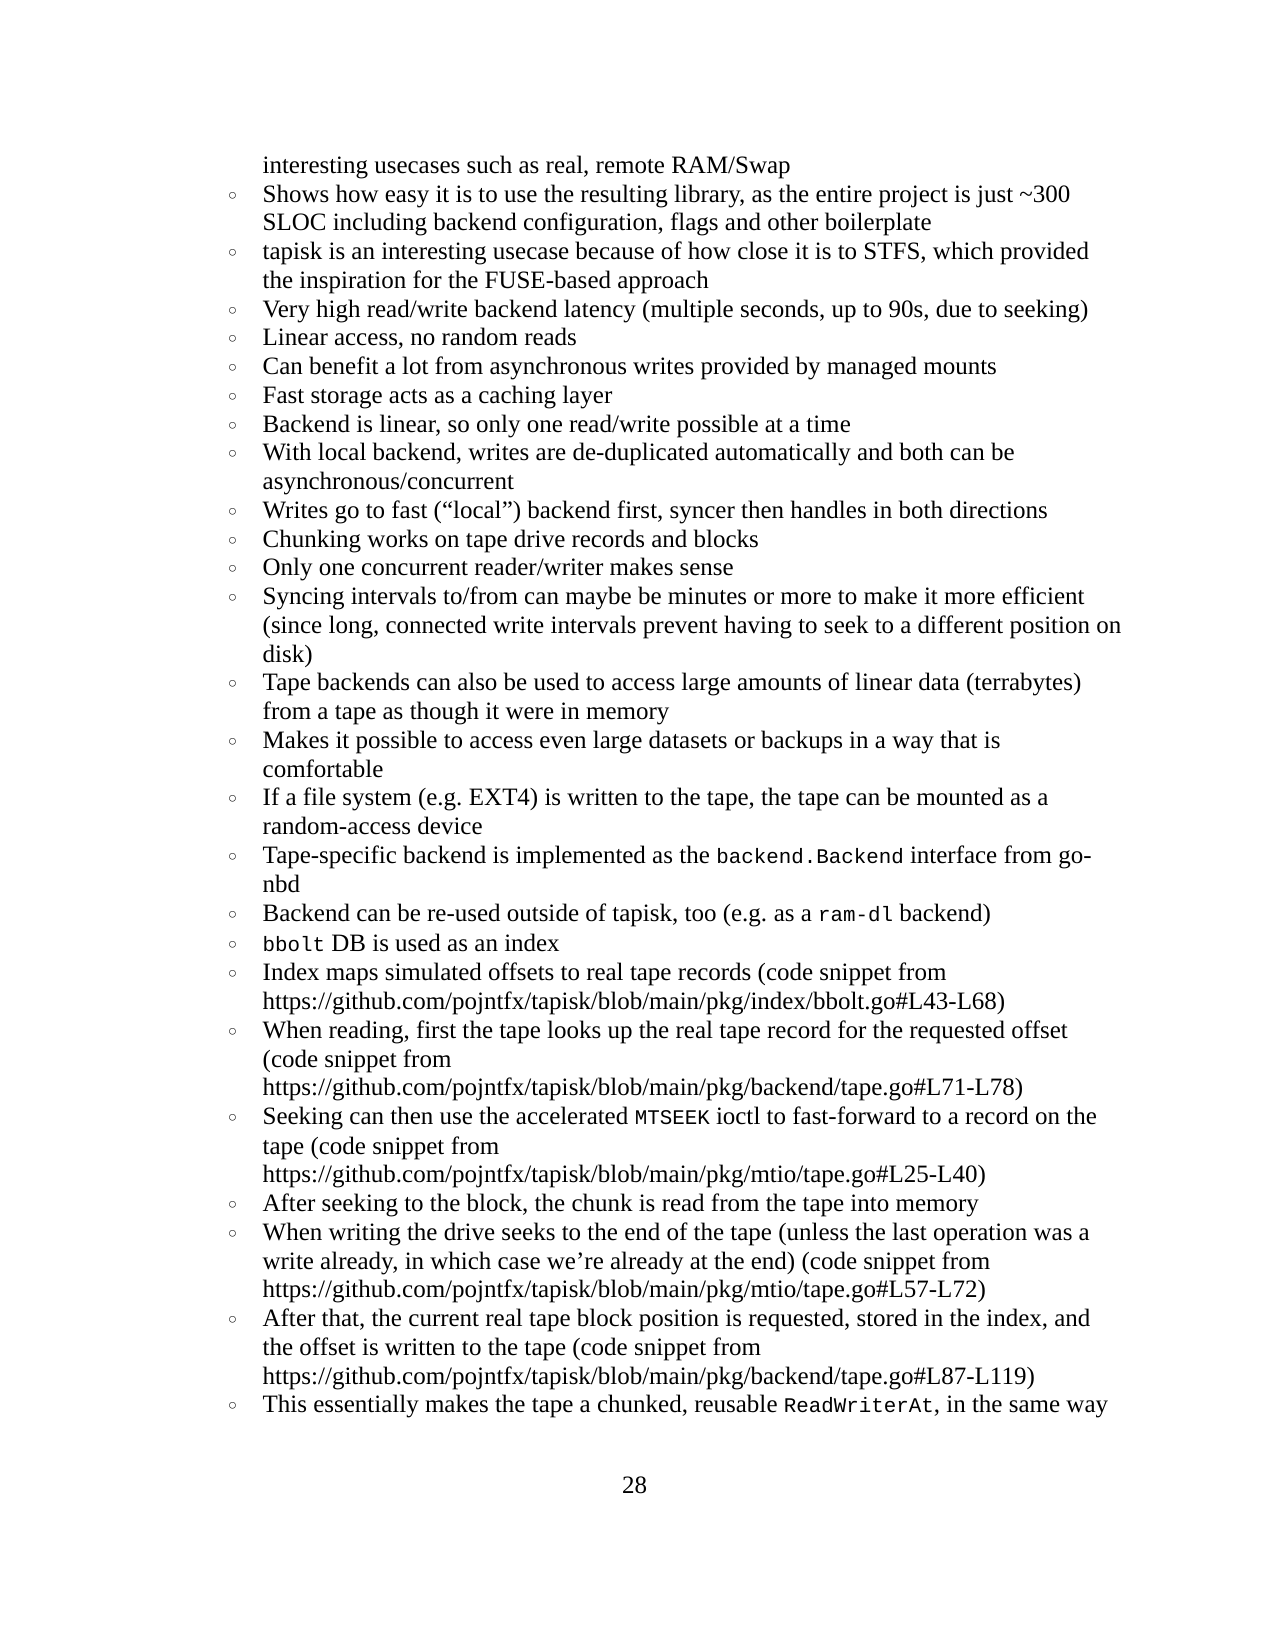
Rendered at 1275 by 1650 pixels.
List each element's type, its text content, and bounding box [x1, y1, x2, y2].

list Can benefit a lot from asynchronous writes provided by managed mounts [225, 351, 1125, 380]
list Tape backends can also be used to access large amounts of linear data (terrabytes) from a tape as though it were in memory [225, 667, 1125, 725]
list This essentially makes the tape a chunked, reusable ReadWriterAt, in the same way [225, 1389, 1125, 1419]
list Very high read/write backend latency (multiple seconds, up to 90s, due to seeking) [225, 294, 1125, 322]
list With local backend, writes are de-duplicated automatically and both can be asynchronous/concurrent [225, 437, 1125, 495]
list Fast storage acts as a caching layer [225, 380, 1125, 409]
list After that, the current real tape block position is requested, stored in the index, and the offset is written to the tape (code snippet from https://github.com/pojntfx/tapisk/blob/main/pkg/backend/tape.go#L87-L119) [225, 1303, 1125, 1389]
list Linear access, no random reads [225, 322, 1125, 351]
list Index maps simulated offsets to real tape records (code snippet from https://github.com/pojntfx/tapisk/blob/main/pkg/index/bbolt.go#L43-L68) [225, 957, 1125, 1015]
list Chunking works on tape drive records and blocks [225, 524, 1125, 552]
list bbolt DB is used as an index [225, 928, 1125, 957]
list Backend can be re-used outside of tapisk, too (e.g. as a ram-dl backend) [225, 898, 1125, 928]
list Backend is linear, so only one read/write possible at a time [225, 409, 1125, 437]
list Makes it possible to access even large datasets or backups in a way that is comfortable [225, 725, 1125, 782]
list When writing the drive seeks to the end of the tape (unless the last operation was a write already, in which case we’re already at the end) (code snippet from https://github.com/pojntfx/tapisk/blob/main/pkg/mtio/tape.go#L57-L72) [225, 1217, 1125, 1303]
list interesting usecases such as real, remote RAM/Swap [225, 150, 1125, 179]
list If a file system (e.g. EXT4) is written to the tape, the tape can be mounted as a random-access device [225, 782, 1125, 840]
list tapisk is an interesting usecase because of how close it is to STFS, which provided the inspiration for the FUSE-based approach [225, 236, 1125, 294]
list After seeking to the block, the chunk is read from the tape into memory [225, 1188, 1125, 1217]
list When reading, first the tape looks up the real tape record for the requested offset (code snippet from https://github.com/pojntfx/tapisk/blob/main/pkg/backend/tape.go#L71-L78) [225, 1015, 1125, 1101]
list Tape-specific backend is implemented as the backend.Backend interface from go-nbd [225, 840, 1125, 898]
list Shows how easy it is to use the resulting library, as the entire project is just ~300 SLOC including backend configuration, flags and other boilerplate [225, 179, 1125, 236]
list Only one concurrent reader/writer makes sense [225, 552, 1125, 581]
list Writes go to fast (“local”) backend first, syncer then handles in both directions [225, 495, 1125, 524]
list Seeking can then use the accelerated MTSEEK ioctl to fast-forward to a record on the tape (code snippet from https://github.com/pojntfx/tapisk/blob/main/pkg/mtio/tape.go#L25-L40) [225, 1101, 1125, 1188]
list Syncing intervals to/from can maybe be minutes or more to make it more efficient (since long, connected write intervals prevent having to seek to a different position on disk) [225, 581, 1125, 667]
